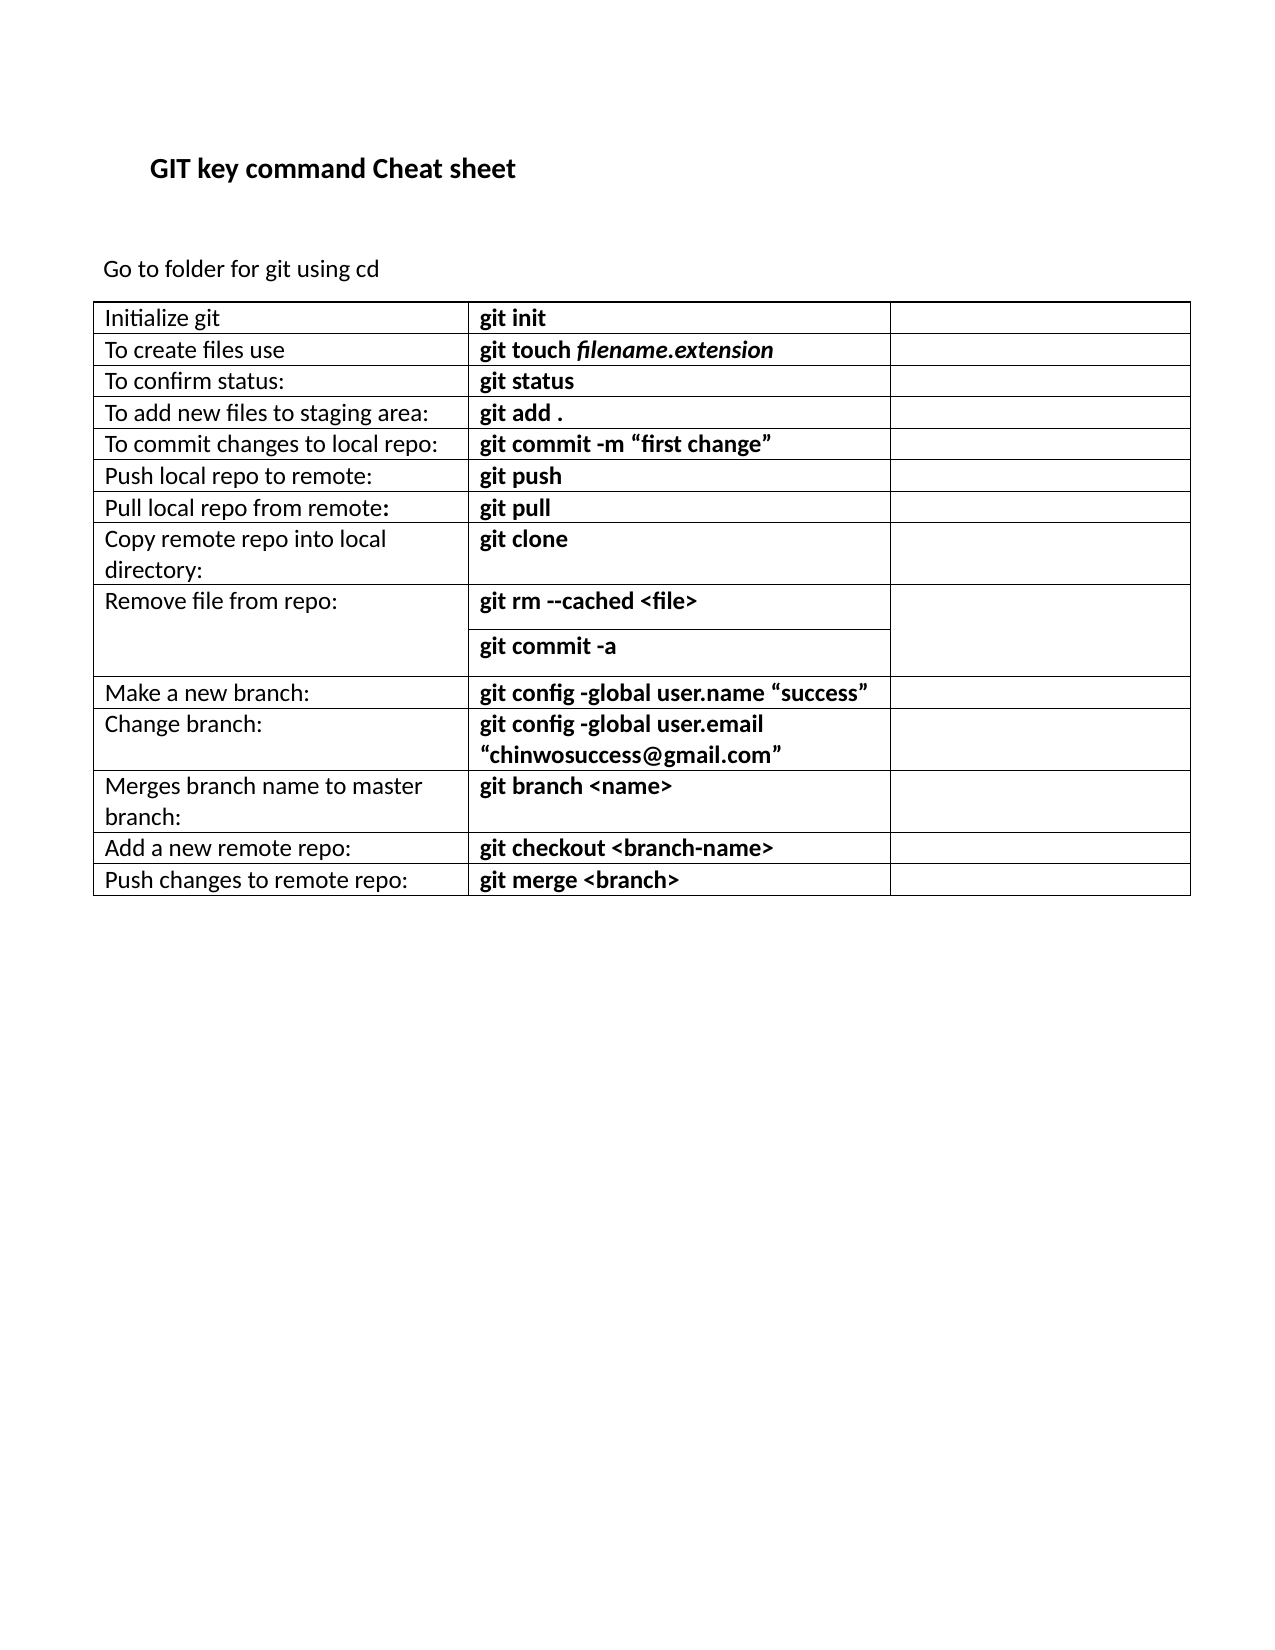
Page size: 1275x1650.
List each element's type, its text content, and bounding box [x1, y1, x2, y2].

table_cell [891, 709, 1190, 769]
table_cell git checkout <branch-name> [469, 833, 890, 863]
table_cell git pull [469, 492, 890, 522]
table_cell git merge <branch> [469, 864, 890, 895]
table_cell To add new files to staging area: [94, 397, 468, 428]
table_cell Make a new branch: [94, 677, 468, 707]
table_cell Push local repo to remote: [94, 460, 468, 491]
table_cell [891, 334, 1190, 364]
table_cell [891, 492, 1190, 522]
table_header [891, 303, 1190, 333]
table_cell Remove file from repo: [94, 585, 468, 676]
table_cell git touch filename.extension [469, 334, 890, 364]
table_cell [891, 864, 1190, 895]
table_cell [891, 833, 1190, 863]
table_header Initialize git [94, 303, 468, 333]
table_cell Copy remote repo into local directory: [94, 523, 468, 584]
table_cell [891, 677, 1190, 707]
table_cell [891, 397, 1190, 428]
table_cell [891, 523, 1190, 584]
table_cell git add . [469, 397, 890, 428]
table_cell git push [469, 460, 890, 491]
table_cell git commit -a [469, 630, 890, 676]
table_cell git commit -m “first change” [469, 429, 890, 459]
table_cell [891, 429, 1190, 459]
table_cell git branch <name> [469, 771, 890, 832]
text GIT key command Cheat sheet [150, 150, 1125, 186]
table_cell [891, 460, 1190, 491]
table_cell [891, 771, 1190, 832]
table_cell Pull local repo from remote: [94, 492, 468, 522]
table_cell Add a new remote repo: [94, 833, 468, 863]
table_cell To commit changes to local repo: [94, 429, 468, 459]
table_cell git clone [469, 523, 890, 584]
table_cell [891, 366, 1190, 396]
table_cell To create files use [94, 334, 468, 364]
table_cell [891, 585, 1190, 676]
table_cell git status [469, 366, 890, 396]
table_cell git rm --cached <file> [469, 585, 890, 629]
table_header git init [469, 303, 890, 333]
table_cell Push changes to remote repo: [94, 864, 468, 895]
table_cell Merges branch name to master branch: [94, 771, 468, 832]
table_cell Change branch: [94, 709, 468, 769]
text Go to folder for git using cd [103, 253, 1125, 283]
table_cell git config -global user.email “chinwosuccess@gmail.com” [469, 709, 890, 769]
table_cell git config -global user.name “success” [469, 677, 890, 707]
table_cell To confirm status: [94, 366, 468, 396]
